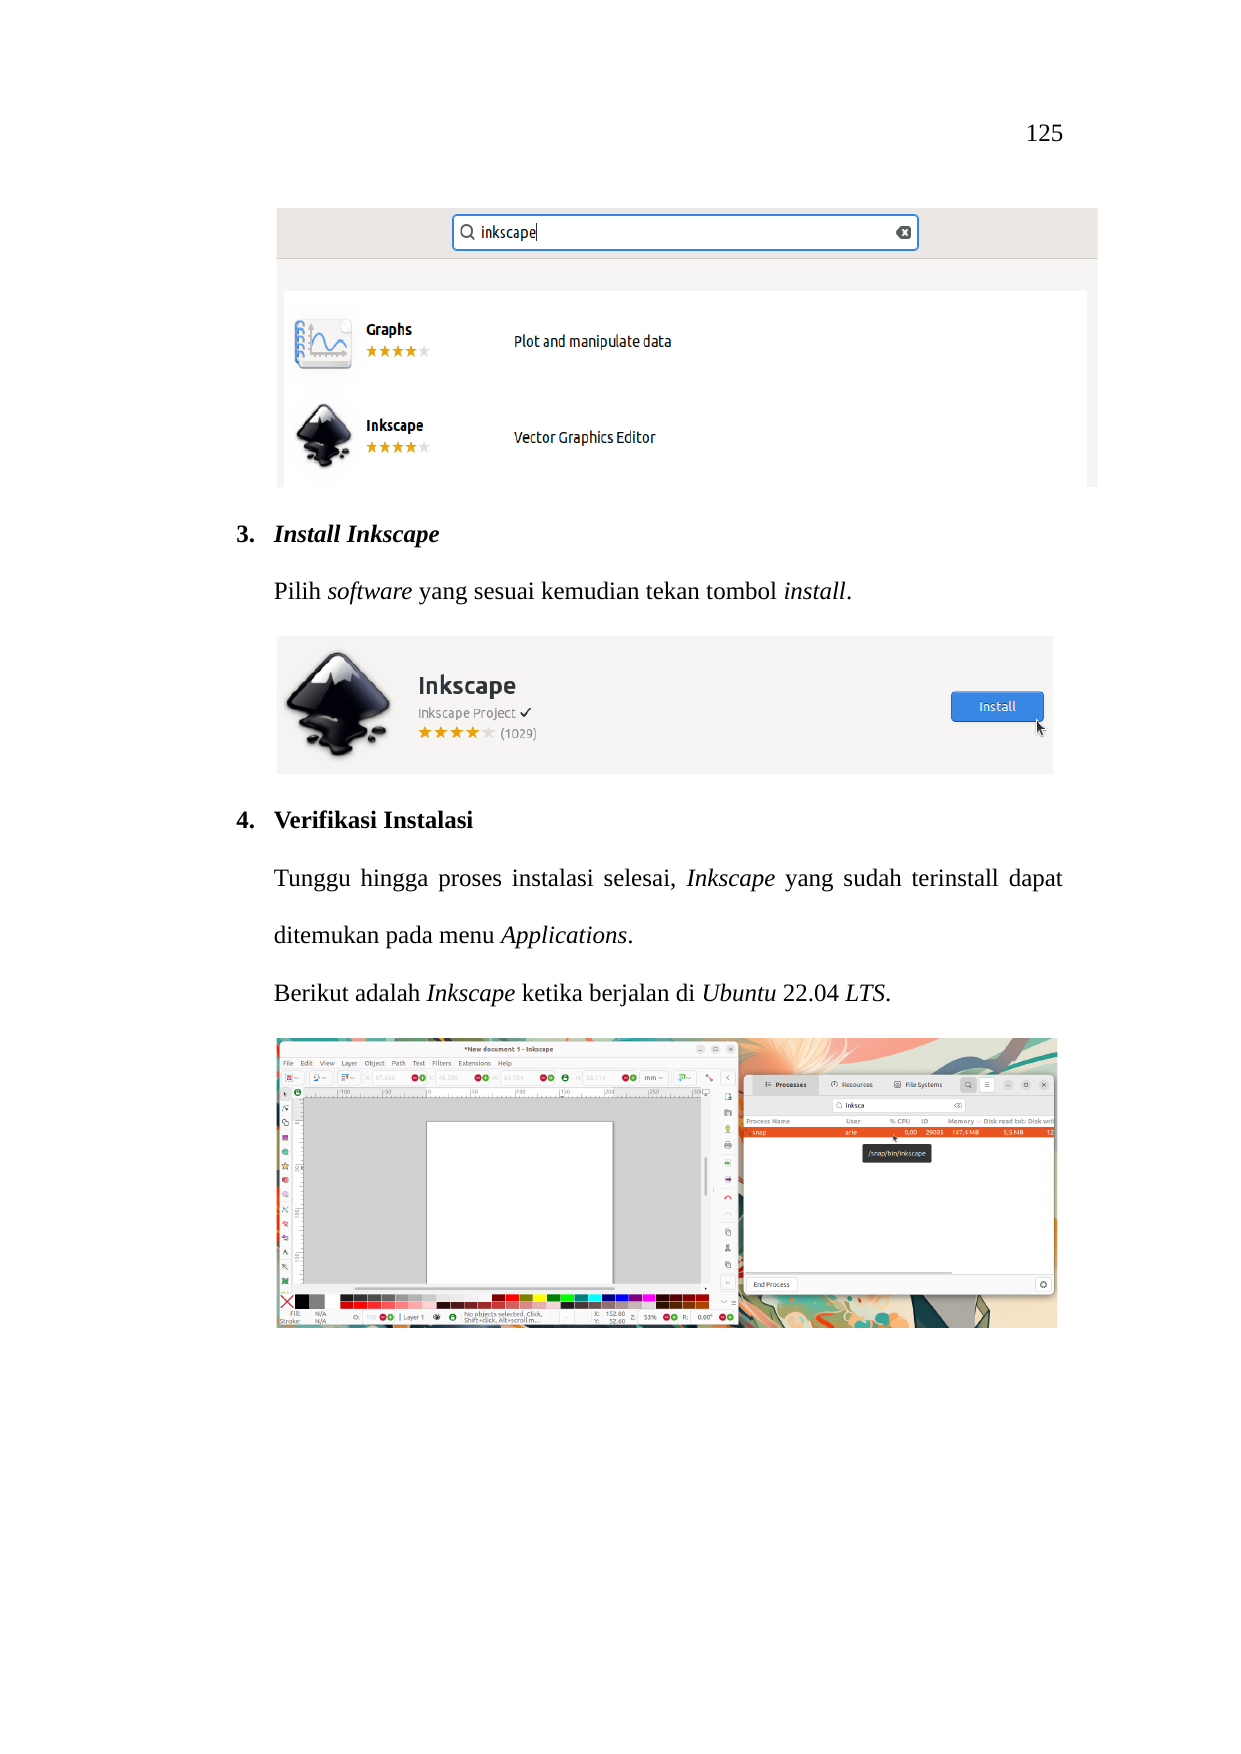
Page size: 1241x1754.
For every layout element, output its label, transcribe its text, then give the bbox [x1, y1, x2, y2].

list Tunggu hingga proses instalasi selesai, Inkscape yang sudah terinstall dapat ditemukan pada menu Applications. [236, 863, 1063, 949]
list Pilih software yang sesuai kemudian tekan tombol install. [236, 576, 1063, 605]
list Berikut adalah Inkscape ketika berjalan di Ubuntu 22.04 LTS. [236, 978, 1063, 1007]
list Verifikasi Instalasi [236, 806, 1063, 834]
picture [276, 208, 1098, 487]
picture [276, 1038, 1058, 1328]
picture [276, 636, 1054, 774]
list Install Inkscape [236, 519, 1063, 547]
